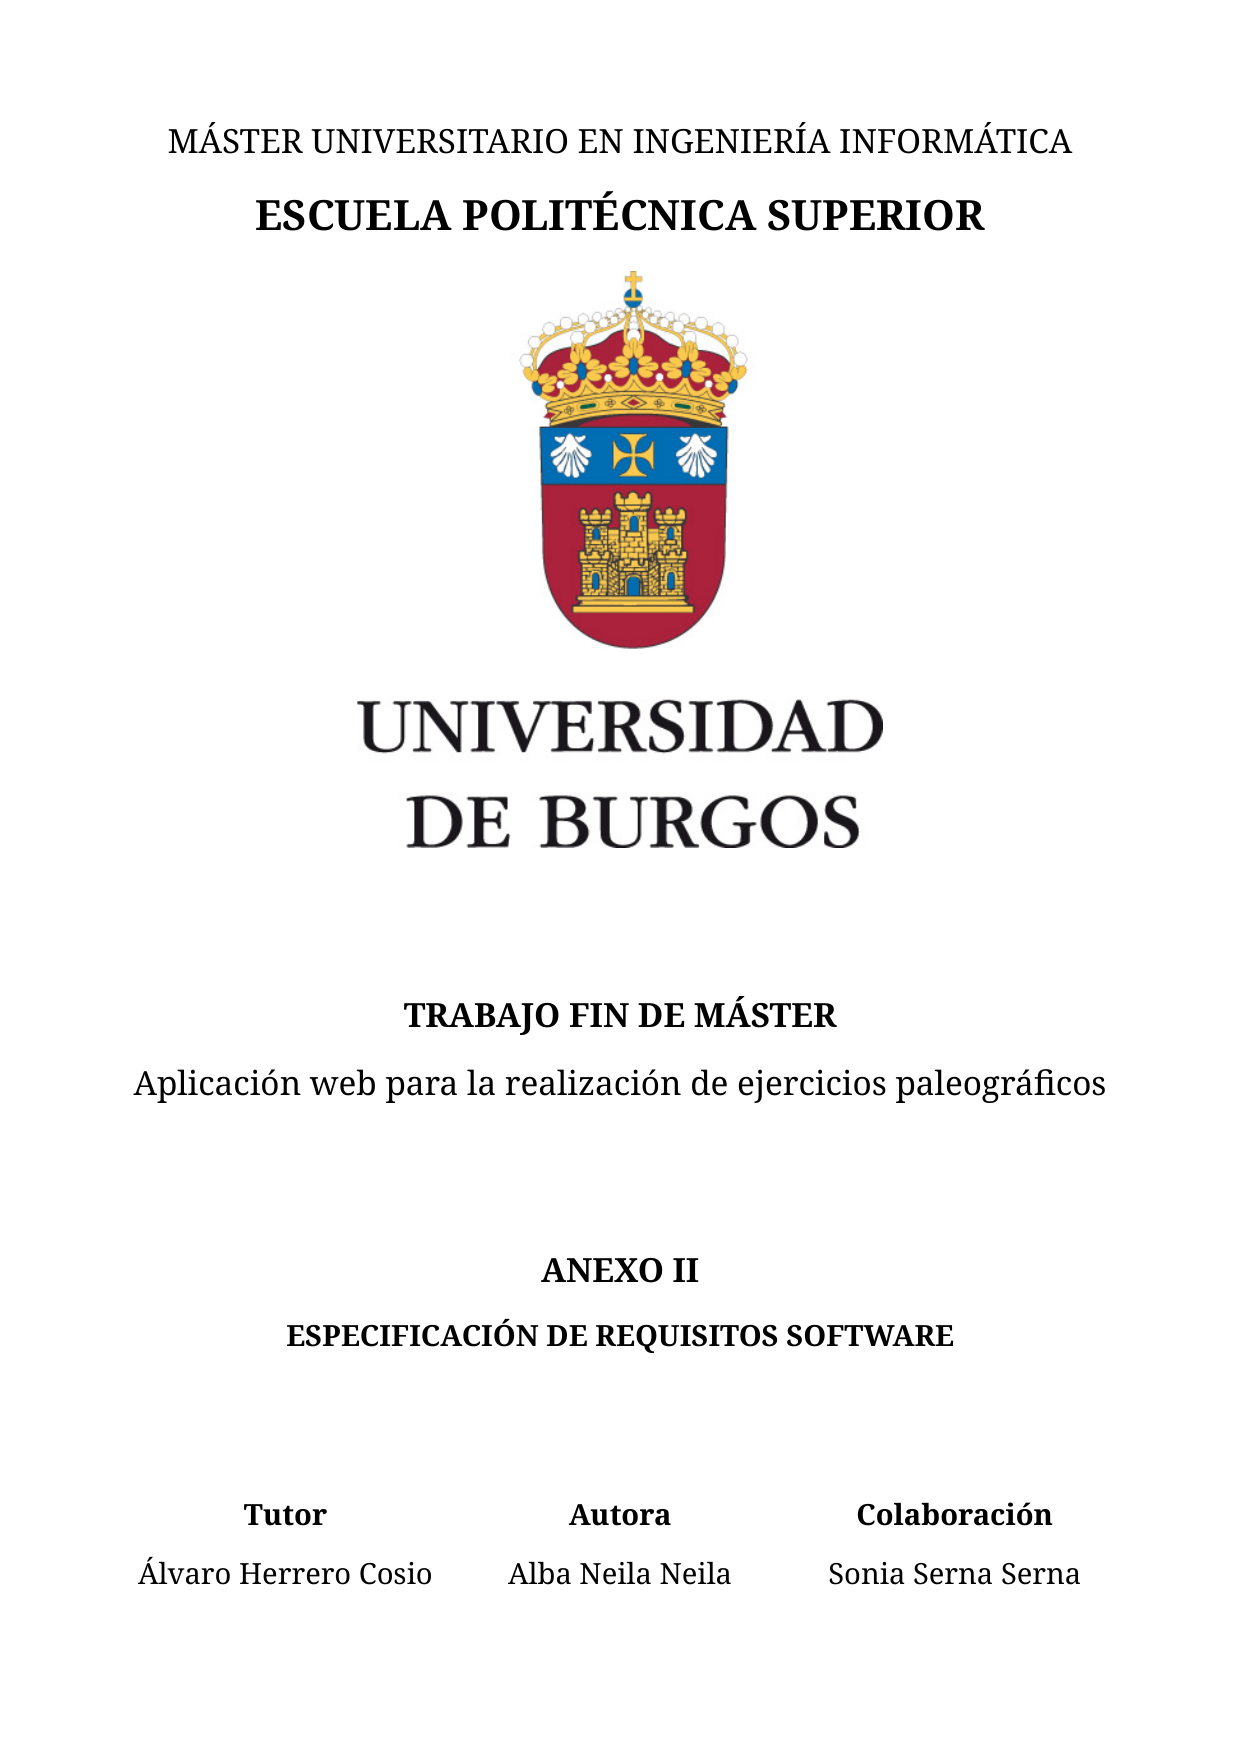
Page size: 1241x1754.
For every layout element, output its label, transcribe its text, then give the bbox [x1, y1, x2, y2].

text ESPECIFICACIÓN DE REQUISITOS SOFTWARE [118, 1315, 1122, 1355]
text TRABAJO FIN DE MÁSTER [118, 992, 1122, 1037]
text Autora [453, 1494, 787, 1533]
text Álvaro Herrero Cosio [118, 1553, 453, 1593]
text ANEXO II [118, 1247, 1122, 1293]
text MÁSTER UNIVERSITARIO EN INGENIERÍA INFORMÁTICA [118, 118, 1122, 163]
text Colaboración [787, 1494, 1122, 1533]
text ESCUELA POLITÉCNICA SUPERIOR [118, 186, 1122, 243]
text Sonia Serna Serna [787, 1553, 1122, 1593]
text Alba Neila Neila [453, 1553, 787, 1593]
picture [357, 271, 883, 848]
text Aplicación web para la realización de ejercicios paleográficos [118, 1060, 1122, 1106]
text Tutor [118, 1494, 453, 1533]
